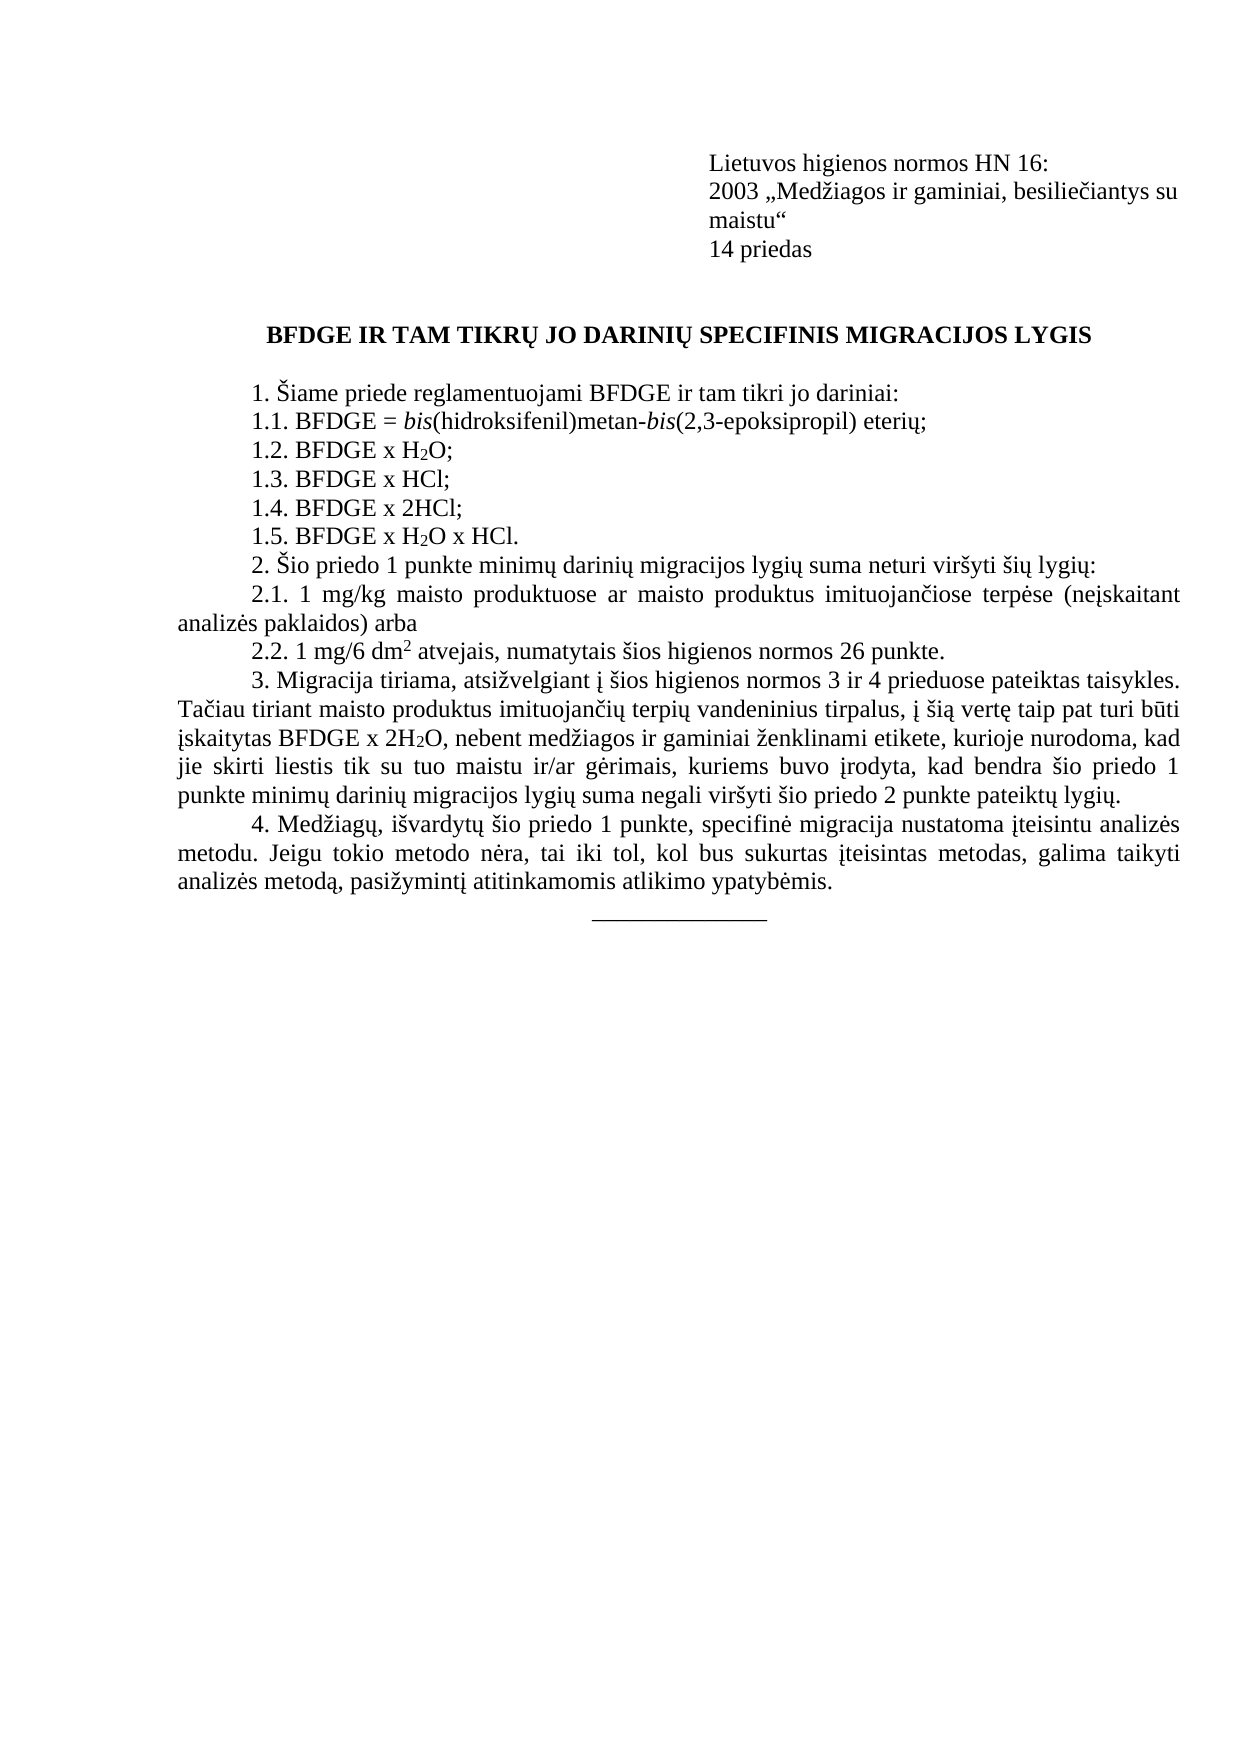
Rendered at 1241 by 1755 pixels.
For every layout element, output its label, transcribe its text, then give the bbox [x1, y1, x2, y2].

text 4. Medžiagų, išvardytų šio priedo 1 punkte, specifinė migracija nustatoma įteisintu analizės metodu. Jeigu tokio metodo nėra, tai iki tol, kol bus sukurtas įteisintas metodas, galima taikyti analizės metodą, pasižymintį atitinkamomis atlikimo ypatybėmis. [177, 809, 1181, 895]
text Lietuvos higienos normos HN 16: [177, 148, 1181, 176]
text 14 priedas [177, 234, 1181, 263]
text 1.1. BFDGE = bis(hidroksifenil)metan-bis(2,3-epoksipropil) eterių; [177, 406, 1181, 435]
text 2. Šio priedo 1 punkte minimų darinių migracijos lygių suma neturi viršyti šių lygių: [177, 550, 1181, 579]
text 2.2. 1 mg/6 dm2 atvejais, numatytais šios higienos normos 26 punkte. [177, 636, 1181, 665]
text BFDGE IR TAM TIKRŲ JO DARINIŲ SPECIFINIS MIGRACIJOS LYGIS [177, 320, 1181, 349]
text 1.3. BFDGE x HCl; [177, 464, 1181, 493]
text 1.2. BFDGE x H2O; [177, 435, 1181, 464]
text 2003 „Medžiagos ir gaminiai, besiliečiantys su [177, 176, 1181, 205]
text 1.5. BFDGE x H2O x HCl. [177, 521, 1181, 550]
text maistu“ [177, 205, 1181, 234]
text 3. Migracija tiriama, atsižvelgiant į šios higienos normos 3 ir 4 prieduose pateiktas taisykles. Tačiau tiriant maisto produktus imituojančių terpių vandeninius tirpalus, į šią vertę taip pat turi būti įskaitytas BFDGE x 2H2O, nebent medžiagos ir gaminiai ženklinami etikete, kurioje nurodoma, kad jie skirti liestis tik su tuo maistu ir/ar gėrimais, kuriems buvo įrodyta, kad bendra šio priedo 1 punkte minimų darinių migracijos lygių suma negali viršyti šio priedo 2 punkte pateiktų lygių. [177, 665, 1181, 809]
text 1.4. BFDGE x 2HCl; [177, 493, 1181, 521]
text ______________ [177, 895, 1181, 924]
text 1. Šiame priede reglamentuojami BFDGE ir tam tikri jo dariniai: [177, 378, 1181, 406]
text 2.1. 1 mg/kg maisto produktuose ar maisto produktus imituojančiose terpėse (neįskaitant analizės paklaidos) arba [177, 579, 1181, 636]
